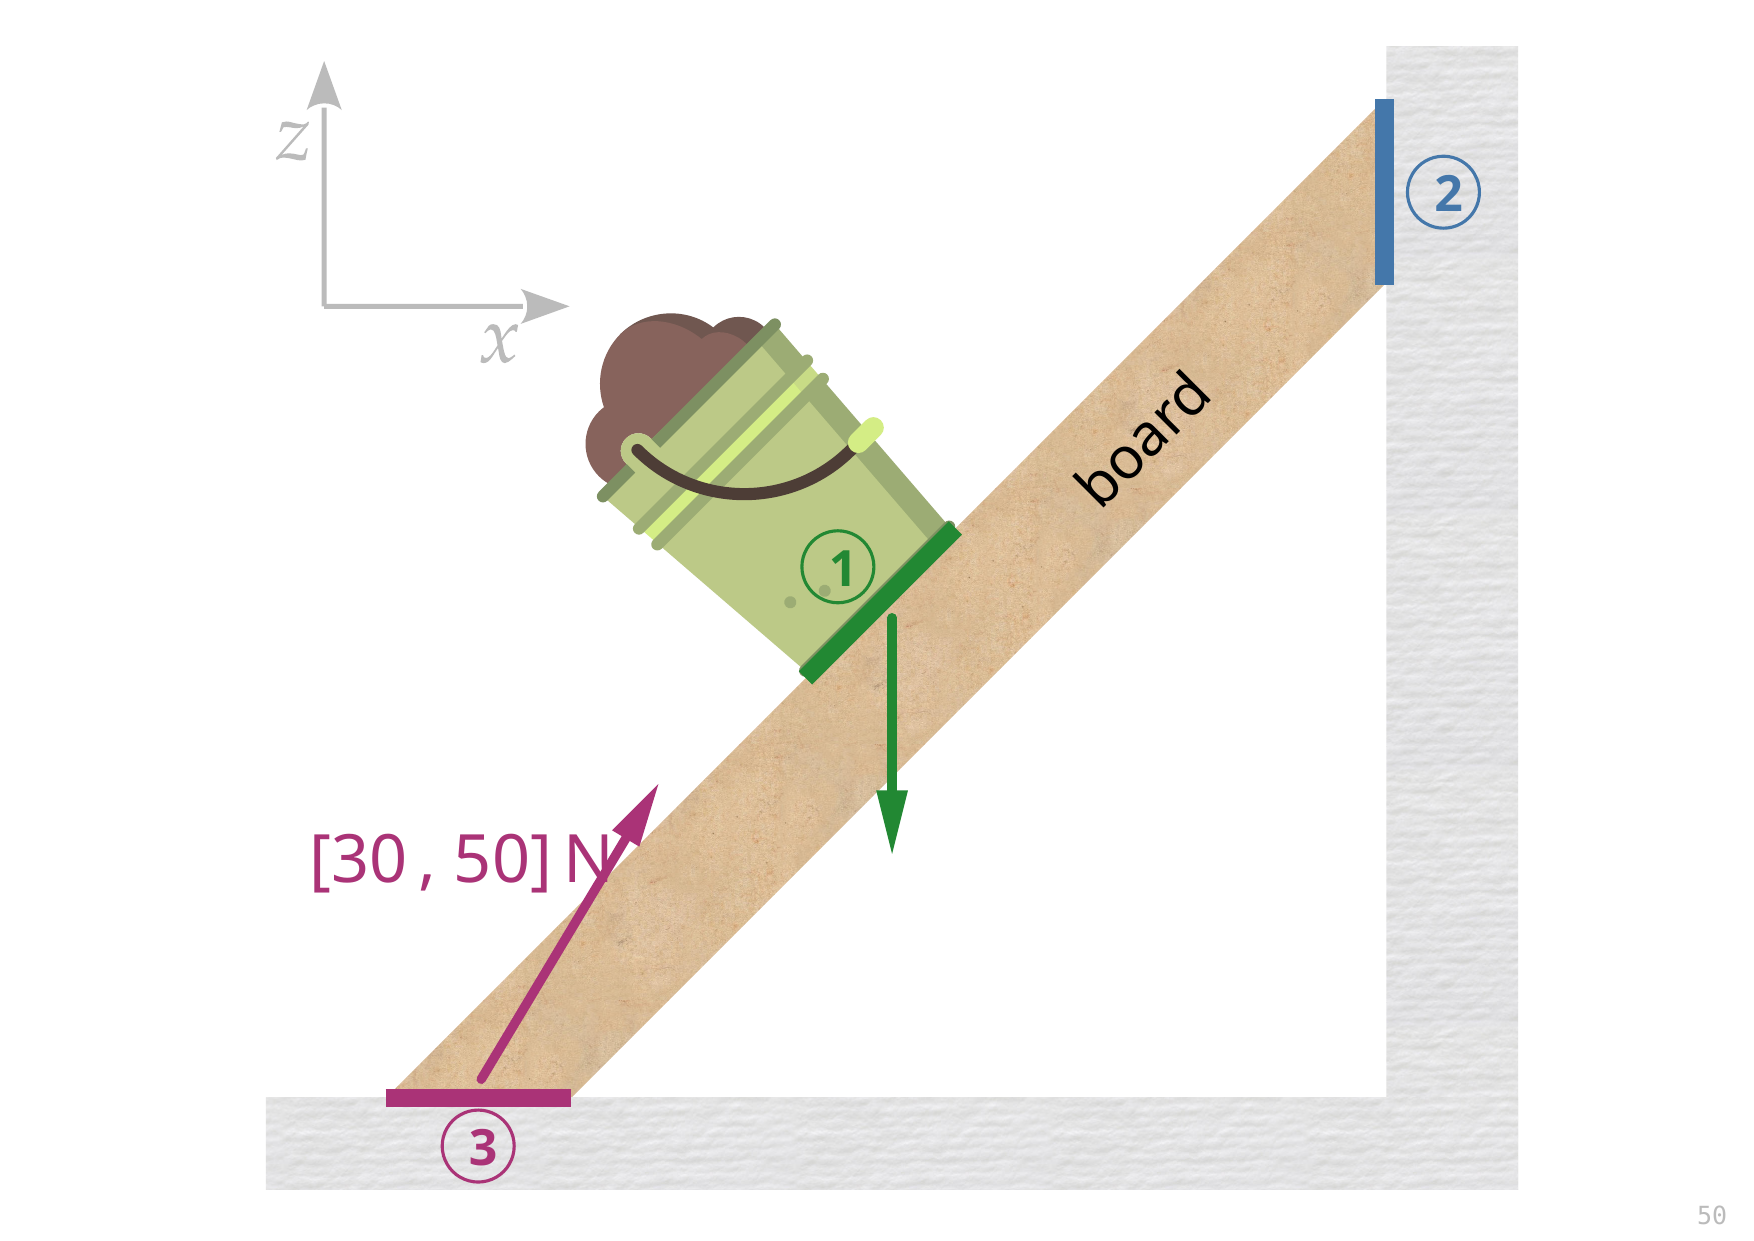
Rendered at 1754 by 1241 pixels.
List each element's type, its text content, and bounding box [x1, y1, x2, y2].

text_box board [1050, 347, 1233, 530]
text_box [265, 46, 1519, 1190]
text_box [275, 121, 309, 161]
picture [484, 204, 1015, 736]
text_box 1 [801, 530, 874, 603]
text_box [30 , 50] N [294, 804, 609, 887]
text_box [306, 61, 342, 111]
text_box 3 [442, 1110, 515, 1183]
text_box [520, 288, 570, 324]
text_box [321, 107, 523, 309]
text_box 2 [1407, 156, 1480, 229]
text_box [480, 324, 519, 364]
